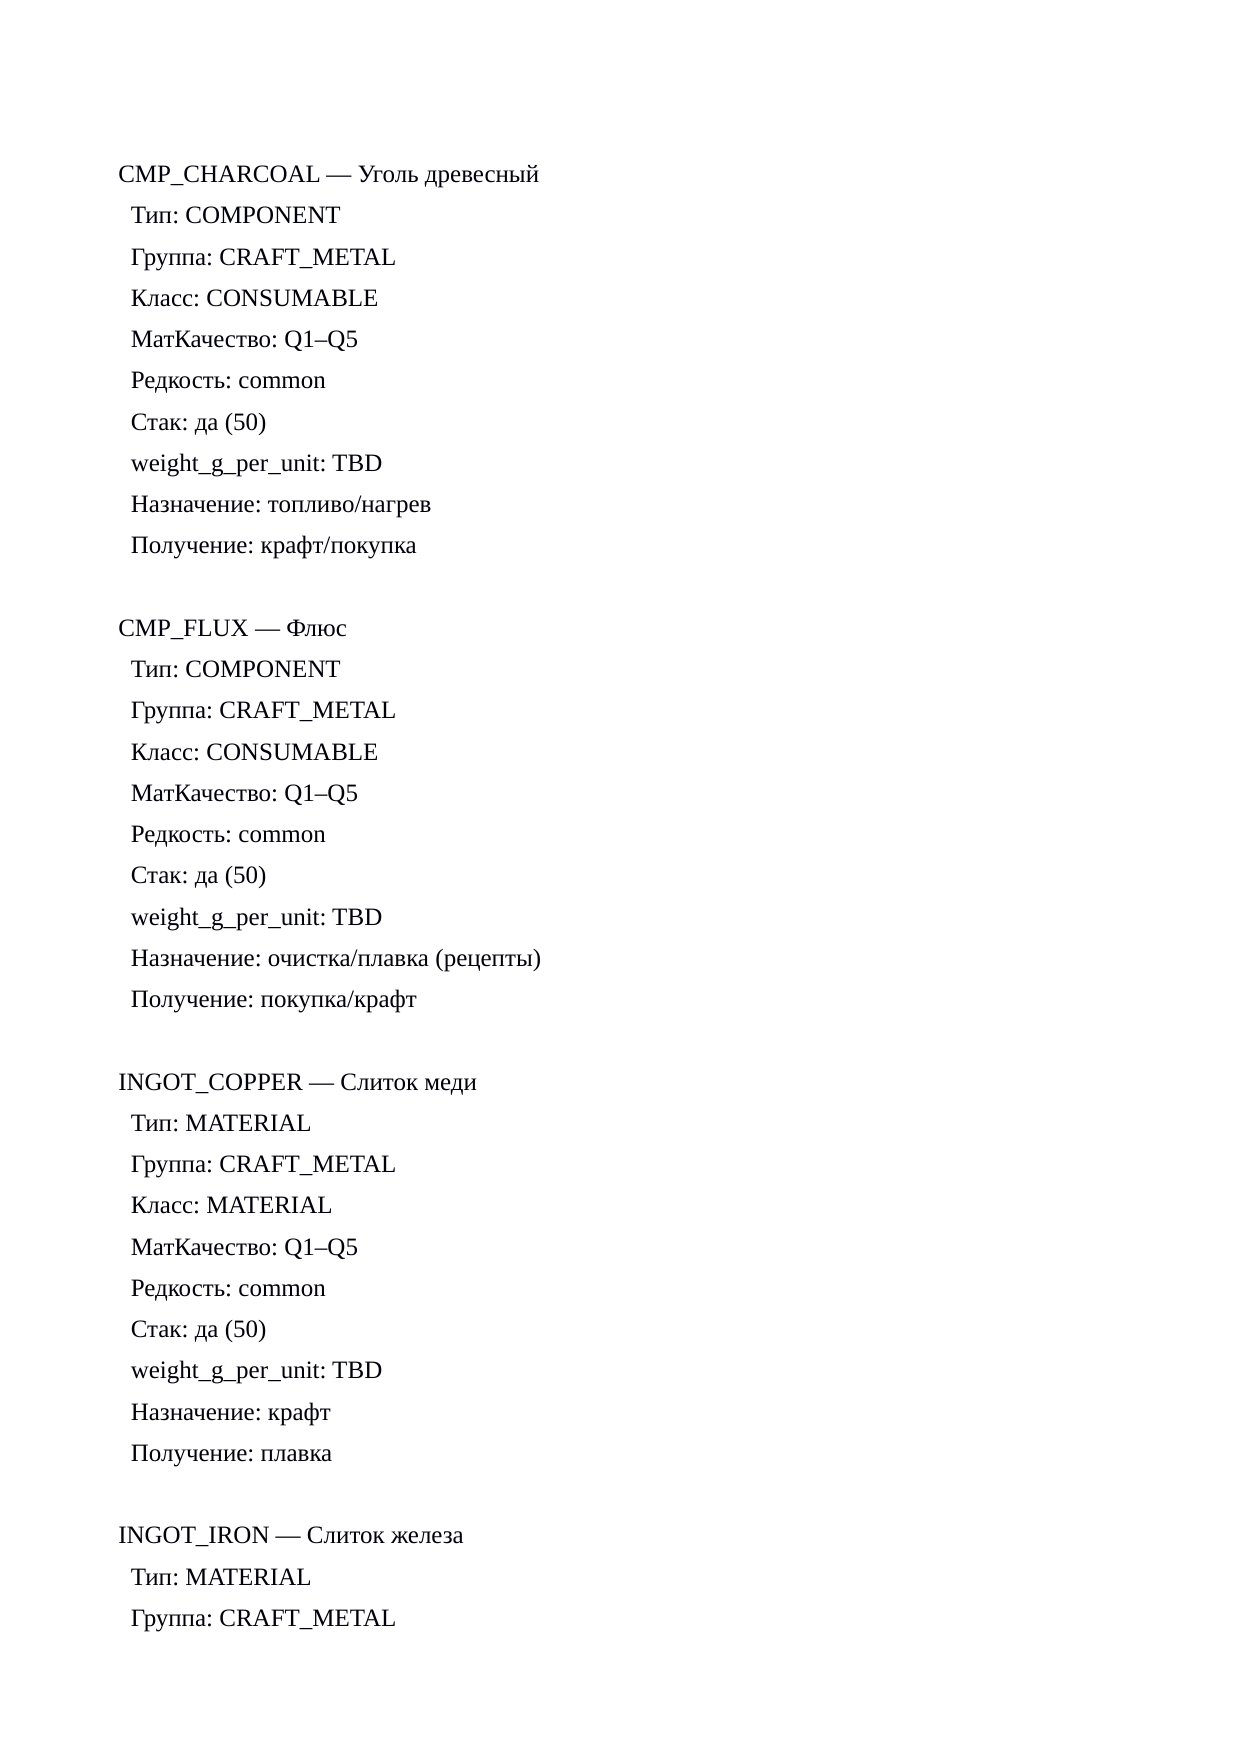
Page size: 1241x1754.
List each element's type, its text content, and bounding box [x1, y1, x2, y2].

text Тип: MATERIAL [118, 1108, 1122, 1137]
text Назначение: топливо/нагрев [118, 489, 1122, 518]
text Получение: крафт/покупка [118, 531, 1122, 559]
text Назначение: очистка/плавка (рецепты) [118, 943, 1122, 972]
text Стак: да (50) [118, 1314, 1122, 1343]
text Редкость: common [118, 366, 1122, 394]
text Тип: MATERIAL [118, 1562, 1122, 1591]
text Класс: CONSUMABLE [118, 283, 1122, 312]
text Назначение: крафт [118, 1397, 1122, 1426]
text Тип: COMPONENT [118, 201, 1122, 229]
text INGOT_COPPER — Слиток меди [118, 1067, 1122, 1096]
text МатКачество: Q1–Q5 [118, 324, 1122, 353]
text Класс: MATERIAL [118, 1191, 1122, 1219]
text Группа: CRAFT_METAL [118, 1149, 1122, 1178]
text Стак: да (50) [118, 861, 1122, 889]
text Получение: плавка [118, 1438, 1122, 1467]
text Стак: да (50) [118, 407, 1122, 436]
text INGOT_IRON — Слиток железа [118, 1521, 1122, 1549]
text МатКачество: Q1–Q5 [118, 1232, 1122, 1261]
text Группа: CRAFT_METAL [118, 242, 1122, 271]
text МатКачество: Q1–Q5 [118, 778, 1122, 807]
text Группа: CRAFT_METAL [118, 696, 1122, 724]
text Получение: покупка/крафт [118, 984, 1122, 1013]
text CMP_CHARCOAL — Уголь древесный [118, 159, 1122, 188]
text CMP_FLUX — Флюс [118, 613, 1122, 642]
text weight_g_per_unit: TBD [118, 448, 1122, 477]
text Тип: COMPONENT [118, 654, 1122, 683]
text Класс: CONSUMABLE [118, 737, 1122, 766]
text Редкость: common [118, 1273, 1122, 1302]
text Редкость: common [118, 819, 1122, 848]
text Группа: CRAFT_METAL [118, 1603, 1122, 1632]
text weight_g_per_unit: TBD [118, 902, 1122, 931]
text weight_g_per_unit: TBD [118, 1356, 1122, 1384]
